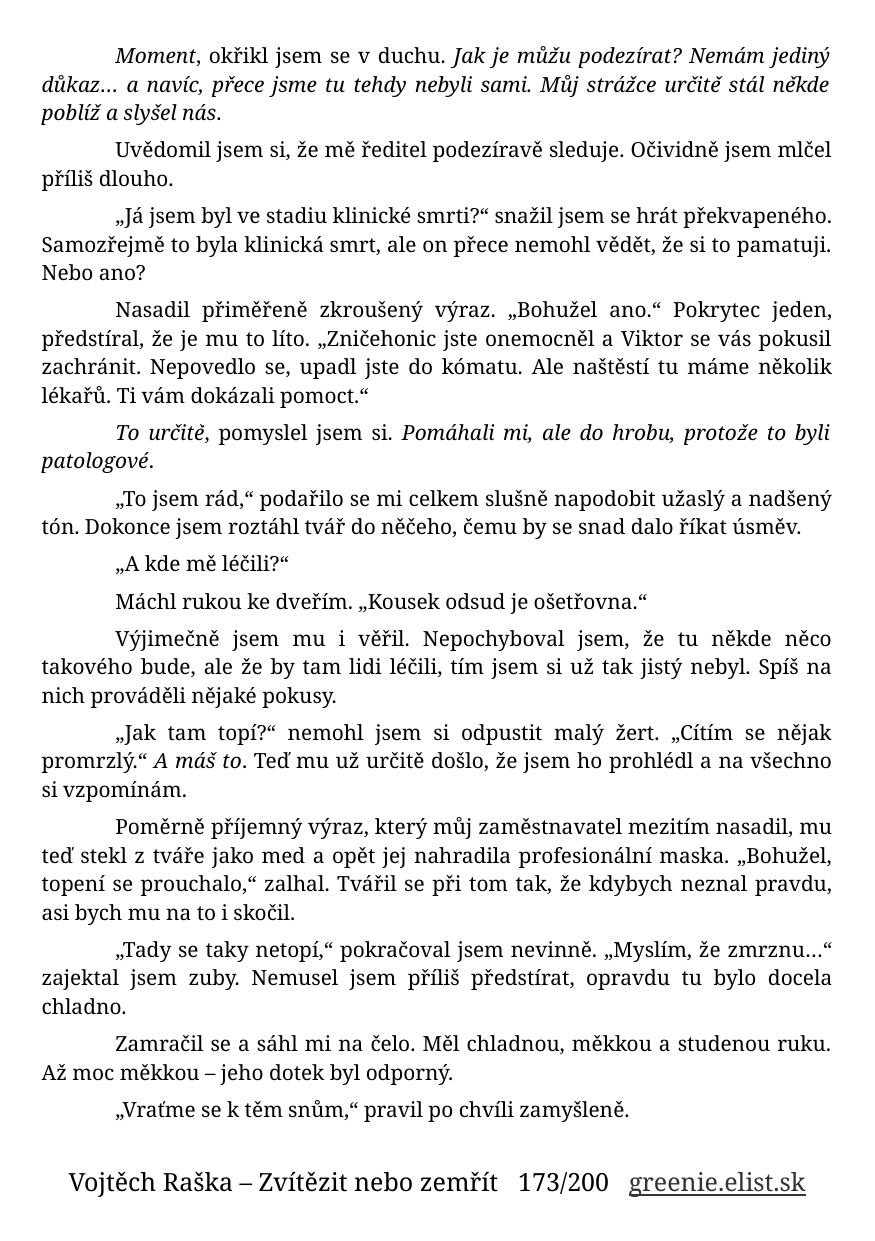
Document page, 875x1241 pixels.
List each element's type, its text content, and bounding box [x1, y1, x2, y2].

text „Já jsem byl ve stadiu klinické smrti?“ snažil jsem se hrát překvapeného. Samozřejmě to byla klinická smrt, ale on přece nemohl vědět, že si to pamatuji. Nebo ano? [41, 201, 833, 287]
text „A kde mě léčili?“ [41, 549, 833, 578]
text Nasadil přiměřeně zkroušený výraz. „Bohužel ano.“ Pokrytec jeden, předstíral, že je mu to líto. „Zničehonic jste onemocněl a Viktor se vás pokusil zachránit. Nepovedlo se, upadl jste do kómatu. Ale naštěstí tu máme několik lékařů. Ti vám dokázali pomoct.“ [41, 295, 833, 409]
text „Tady se taky netopí,“ pokračoval jsem nevinně. „Myslím, že zmrznu…“ zajektal jsem zuby. Nemusel jsem příliš předstírat, opravdu tu bylo docela chladno. [41, 935, 833, 1020]
text Máchl rukou ke dveřím. „Kousek odsud je ošetřovna.“ [41, 587, 833, 615]
text „Vraťme se k těm snům,“ pravil po chvíli zamyšleně. [41, 1095, 833, 1123]
text Moment, okřikl jsem se v duchu. Jak je můžu podezírat? Nemám jediný důkaz… a navíc, přece jsme tu tehdy nebyli sami. Můj strážce určitě stál někde poblíž a slyšel nás. [41, 41, 833, 127]
text Výjimečně jsem mu i věřil. Nepochyboval jsem, že tu někde něco takového bude, ale že by tam lidi léčili, tím jsem si už tak jistý nebyl. Spíš na nich prováděli nějaké pokusy. [41, 624, 833, 709]
text „To jsem rád,“ podařilo se mi celkem slušně napodobit užaslý a nadšený tón. Dokonce jsem roztáhl tvář do něčeho, čemu by se snad dalo říkat úsměv. [41, 484, 833, 541]
text To určitě, pomyslel jsem si. Pomáhali mi, ale do hrobu, protože to byli patologové. [41, 418, 833, 475]
text Zamračil se a sáhl mi na čelo. Měl chladnou, měkkou a studenou ruku. Až moc měkkou – jeho dotek byl odporný. [41, 1029, 833, 1086]
text Uvědomil jsem si, že mě ředitel podezíravě sleduje. Očividně jsem mlčel příliš dlouho. [41, 136, 833, 192]
text „Jak tam topí?“ nemohl jsem si odpustit malý žert. „Cítím se nějak promrzlý.“ A máš to. Teď mu už určitě došlo, že jsem ho prohlédl a na všechno si vzpomínám. [41, 718, 833, 803]
text Poměrně příjemný výraz, který můj zaměstnavatel mezitím nasadil, mu teď stekl z tváře jako med a opět jej nahradila profesionální maska. „Bohužel, topení se prouchalo,“ zalhal. Tvářil se při tom tak, že kdybych neznal pravdu, asi bych mu na to i skočil. [41, 812, 833, 926]
